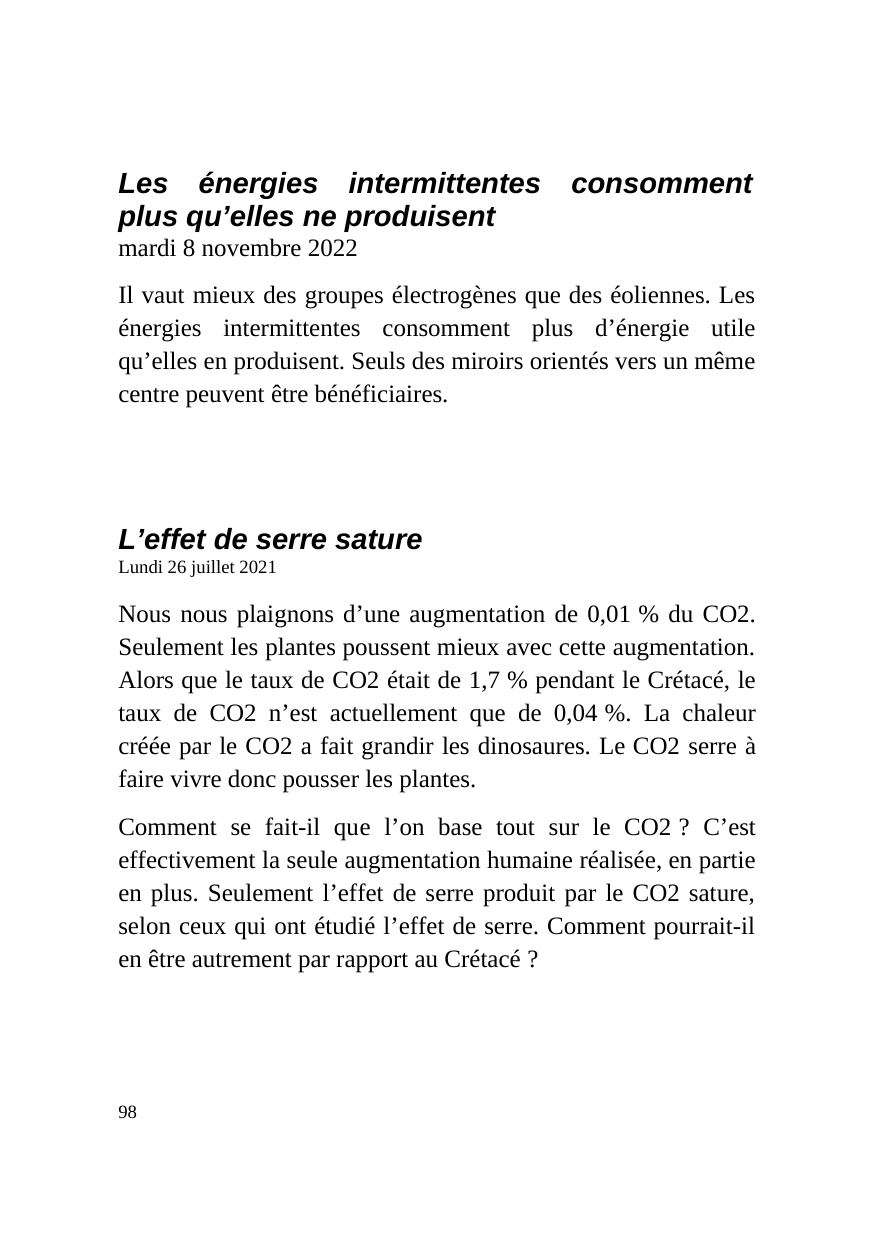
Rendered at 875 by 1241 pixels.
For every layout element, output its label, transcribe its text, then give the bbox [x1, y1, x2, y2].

subtitle L’effet de serre sature [118, 522, 756, 556]
text mardi 8 novembre 2022 [118, 233, 756, 262]
subtitle Les énergies intermittentes consomment plus qu’elles ne produisent [118, 166, 756, 233]
text Nous nous plaignons d’une augmentation de 0,01 % du CO2. Seulement les plantes poussent mieux avec cette augmentation. Alors que le taux de CO2 était de 1,7 % pendant le Crétacé, le taux de CO2 n’est actuellement que de 0,04 %. La chaleur créée par le CO2 a fait grandir les dinosaures. Le CO2 serre à faire vivre donc pousser les plantes. [118, 599, 756, 793]
text Il vaut mieux des groupes électrogènes que des éoliennes. Les énergies intermittentes consomment plus d’énergie utile qu’elles en produisent. Seuls des miroirs orientés vers un même centre peuvent être bénéficiaires. [118, 280, 756, 408]
text Lundi 26 juillet 2021 [118, 556, 756, 577]
text Comment se fait-il que l’on base tout sur le CO2 ? C’est effectivement la seule augmentation humaine réalisée, en partie en plus. Seulement l’effet de serre produit par le CO2 sature, selon ceux qui ont étudié l’effet de serre. Comment pourrait-il en être autrement par rapport au Crétacé ? [118, 812, 756, 972]
